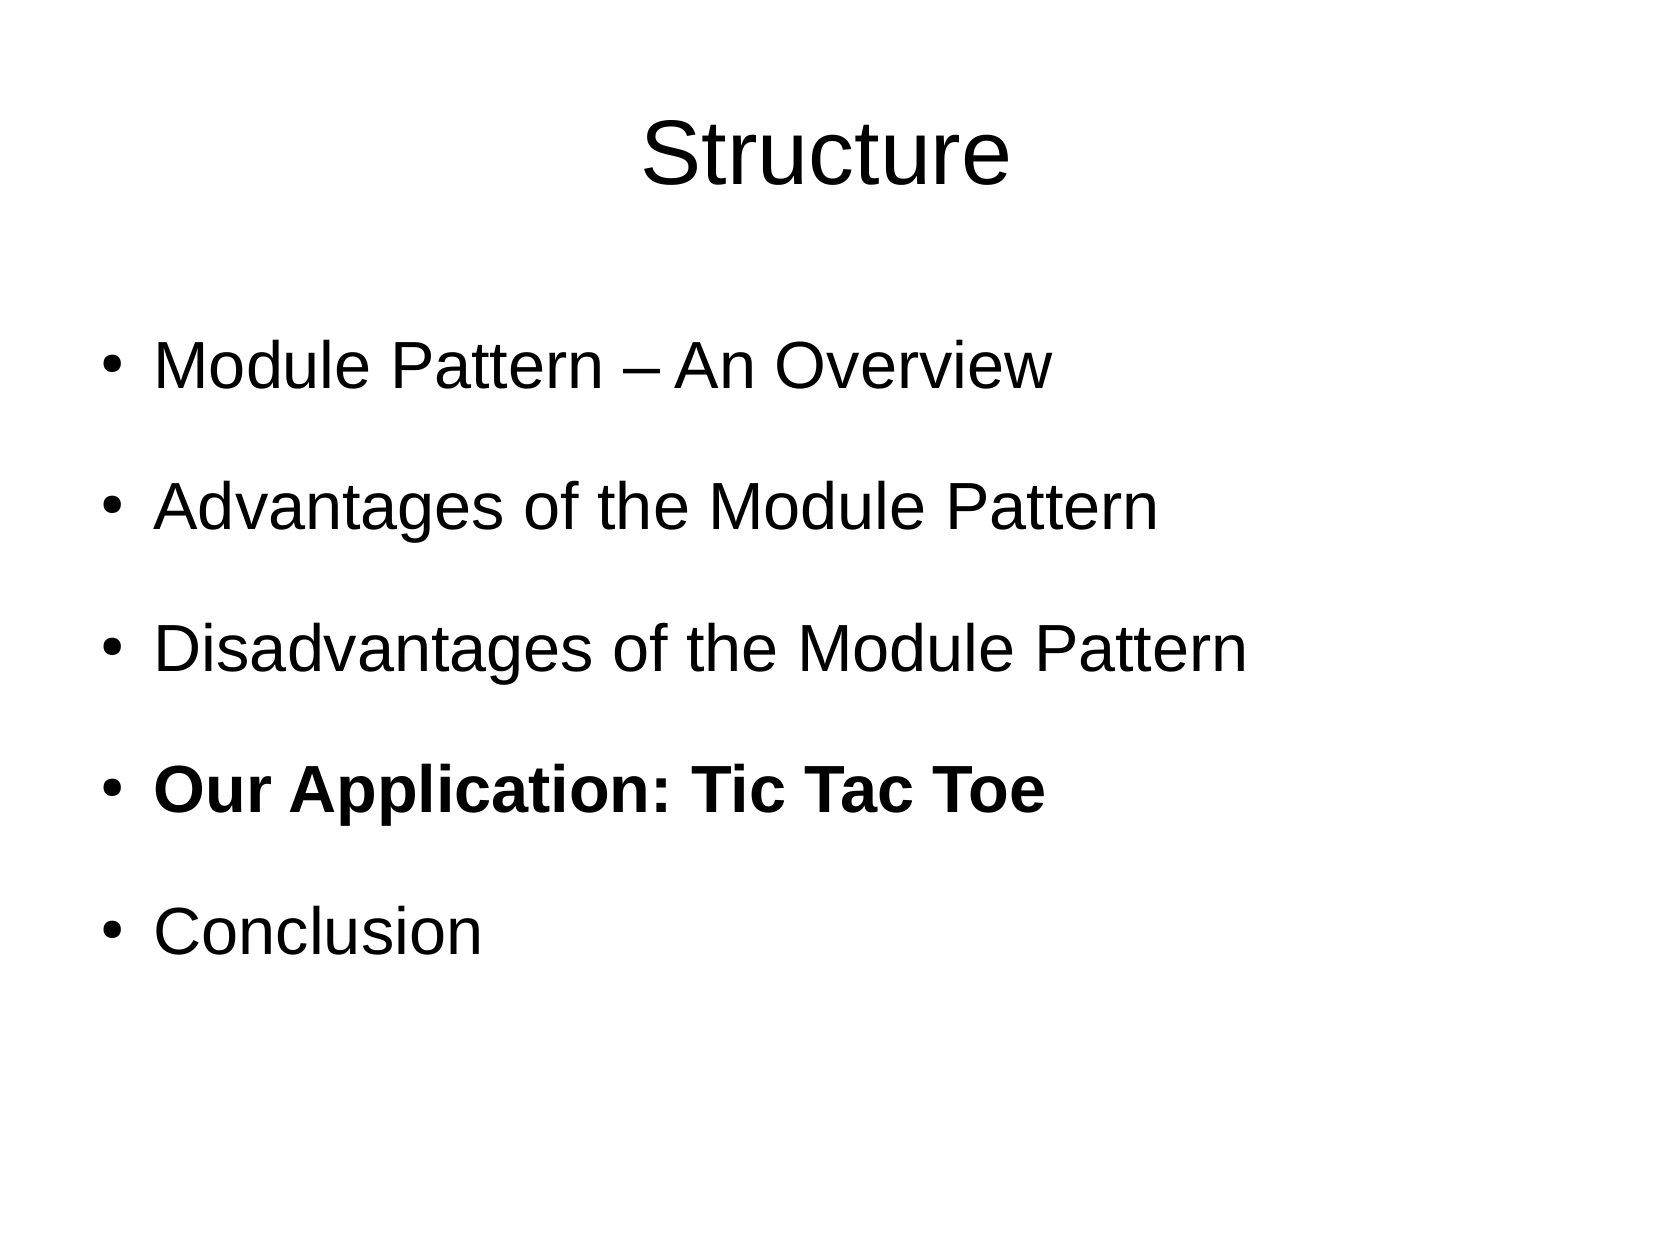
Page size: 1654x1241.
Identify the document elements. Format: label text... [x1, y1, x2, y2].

title Structure [82, 49, 1571, 257]
list Module Pattern – An Overview Advantages of the Module Pattern Disadvantages of the Module Pattern Our Application: Tic Tac Toe Conclusion [82, 290, 1571, 1109]
